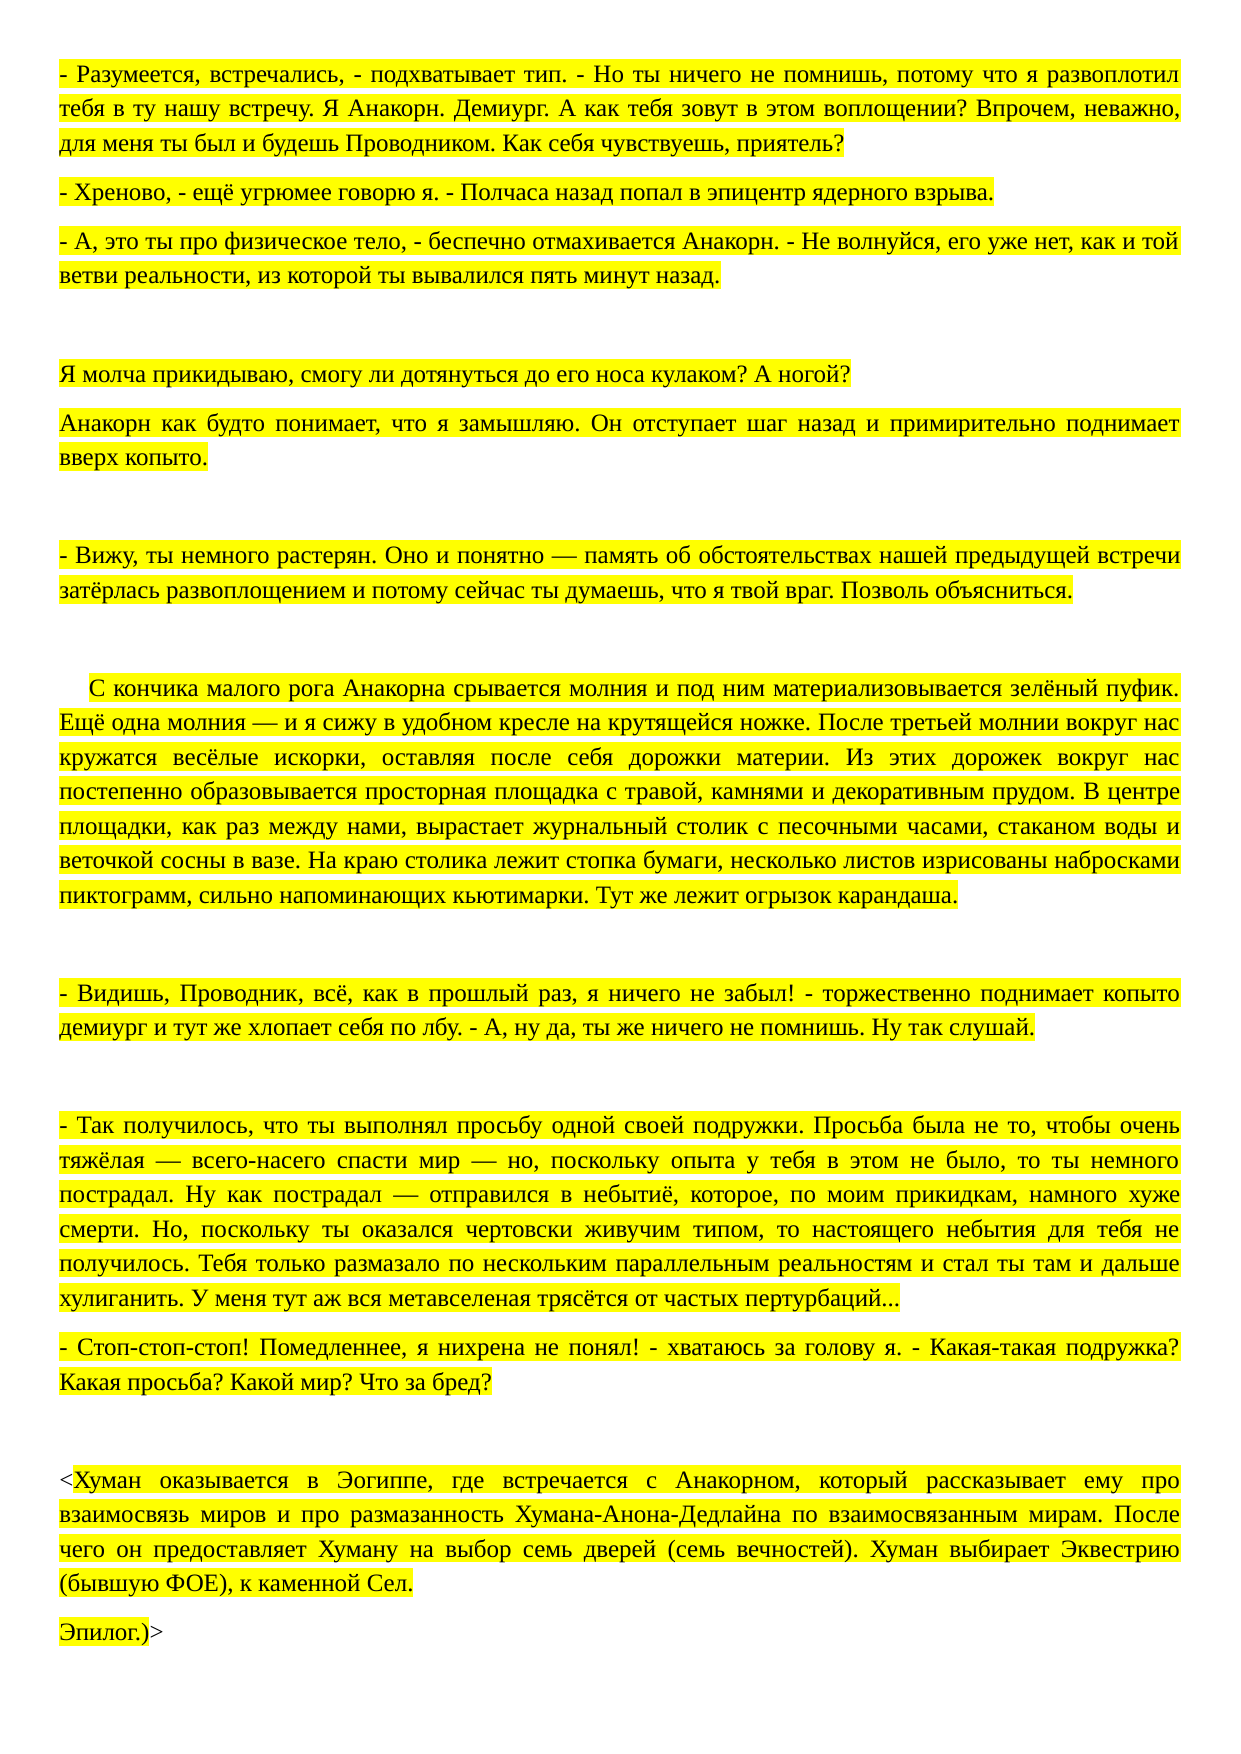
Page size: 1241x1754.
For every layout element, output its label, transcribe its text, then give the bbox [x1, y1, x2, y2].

text - Разумеется, встречались, - подхватывает тип. - Но ты ничего не помнишь, потому что я развоплотил тебя в ту нашу встречу. Я Анакорн. Демиург. А как тебя зовут в этом воплощении? Впрочем, неважно, для меня ты был и будешь Проводником. Как себя чувствуешь, приятель? [59, 59, 1181, 157]
text Я молча прикидываю, смогу ли дотянуться до его носа кулаком? А ногой? [59, 359, 1181, 387]
text - Стоп-стоп-стоп! Помедленнее, я нихрена не понял! - хватаюсь за голову я. - Какая-такая подружка? Какая просьба? Какой мир? Что за бред? [59, 1332, 1181, 1395]
text - А, это ты про физическое тело, - беспечно отмахивается Анакорн. - Не волнуйся, его уже нет, как и той ветви реальности, из которой ты вывалился пять минут назад. [59, 226, 1181, 289]
text - Так получилось, что ты выполнял просьбу одной своей подружки. Просьба была не то, чтобы очень тяжёлая — всего-насего спасти мир — но, поскольку опыта у тебя в этом не было, то ты немного пострадал. Ну как пострадал — отправился в небытиё, которое, по моим прикидкам, намного хуже смерти. Но, поскольку ты оказался чертовски живучим типом, то настоящего небытия для тебя не получилось. Тебя только размазало по нескольким параллельным реальностям и стал ты там и дальше хулиганить. У меня тут аж вся метавселеная трясётся от частых пертурбаций... [59, 1111, 1181, 1312]
text Анакорн как будто понимает, что я замышляю. Он отступает шаг назад и примирительно поднимает вверх копыто. [59, 408, 1181, 471]
text - Вижу, ты немного растерян. Оно и понятно — память об обстоятельствах нашей предыдущей встречи затёрлась развоплощением и потому сейчас ты думаешь, что я твой враг. Позволь объясниться. [59, 540, 1181, 604]
text - Видишь, Проводник, всё, как в прошлый раз, я ничего не забыл! - торжественно поднимает копыто демиург и тут же хлопает себя по лбу. - А, ну да, ты же ничего не помнишь. Ну так слушай. [59, 978, 1181, 1041]
text <Хуман оказывается в Эогиппе, где встречается с Анакорном, который рассказывает ему про взаимосвязь миров и про размазанность Хумана-Анона-Дедлайна по взаимосвязанным мирам. После чего он предоставляет Хуману на выбор семь дверей (семь вечностей). Хуман выбирает Эквестрию (бывшую ФОЕ), к каменной Сел. [59, 1465, 1181, 1597]
text С кончика малого рога Анакорна срывается молния и под ним материализовывается зелёный пуфик. Ещё одна молния — и я сижу в удобном кресле на крутящейся ножке. После третьей молнии вокруг нас кружатся весёлые искорки, оставляя после себя дорожки материи. Из этих дорожек вокруг нас постепенно образовывается просторная площадка с травой, камнями и декоративным прудом. В центре площадки, как раз между нами, вырастает журнальный столик с песочными часами, стаканом воды и веточкой сосны в вазе. На краю столика лежит стопка бумаги, несколько листов изрисованы набросками пиктограмм, сильно напоминающих кьютимарки. Тут же лежит огрызок карандаша. [59, 673, 1181, 909]
text Эпилог.)> [59, 1617, 1181, 1646]
text - Хреново, - ещё угрюмее говорю я. - Полчаса назад попал в эпицентр ядерного взрыва. [59, 177, 1181, 206]
